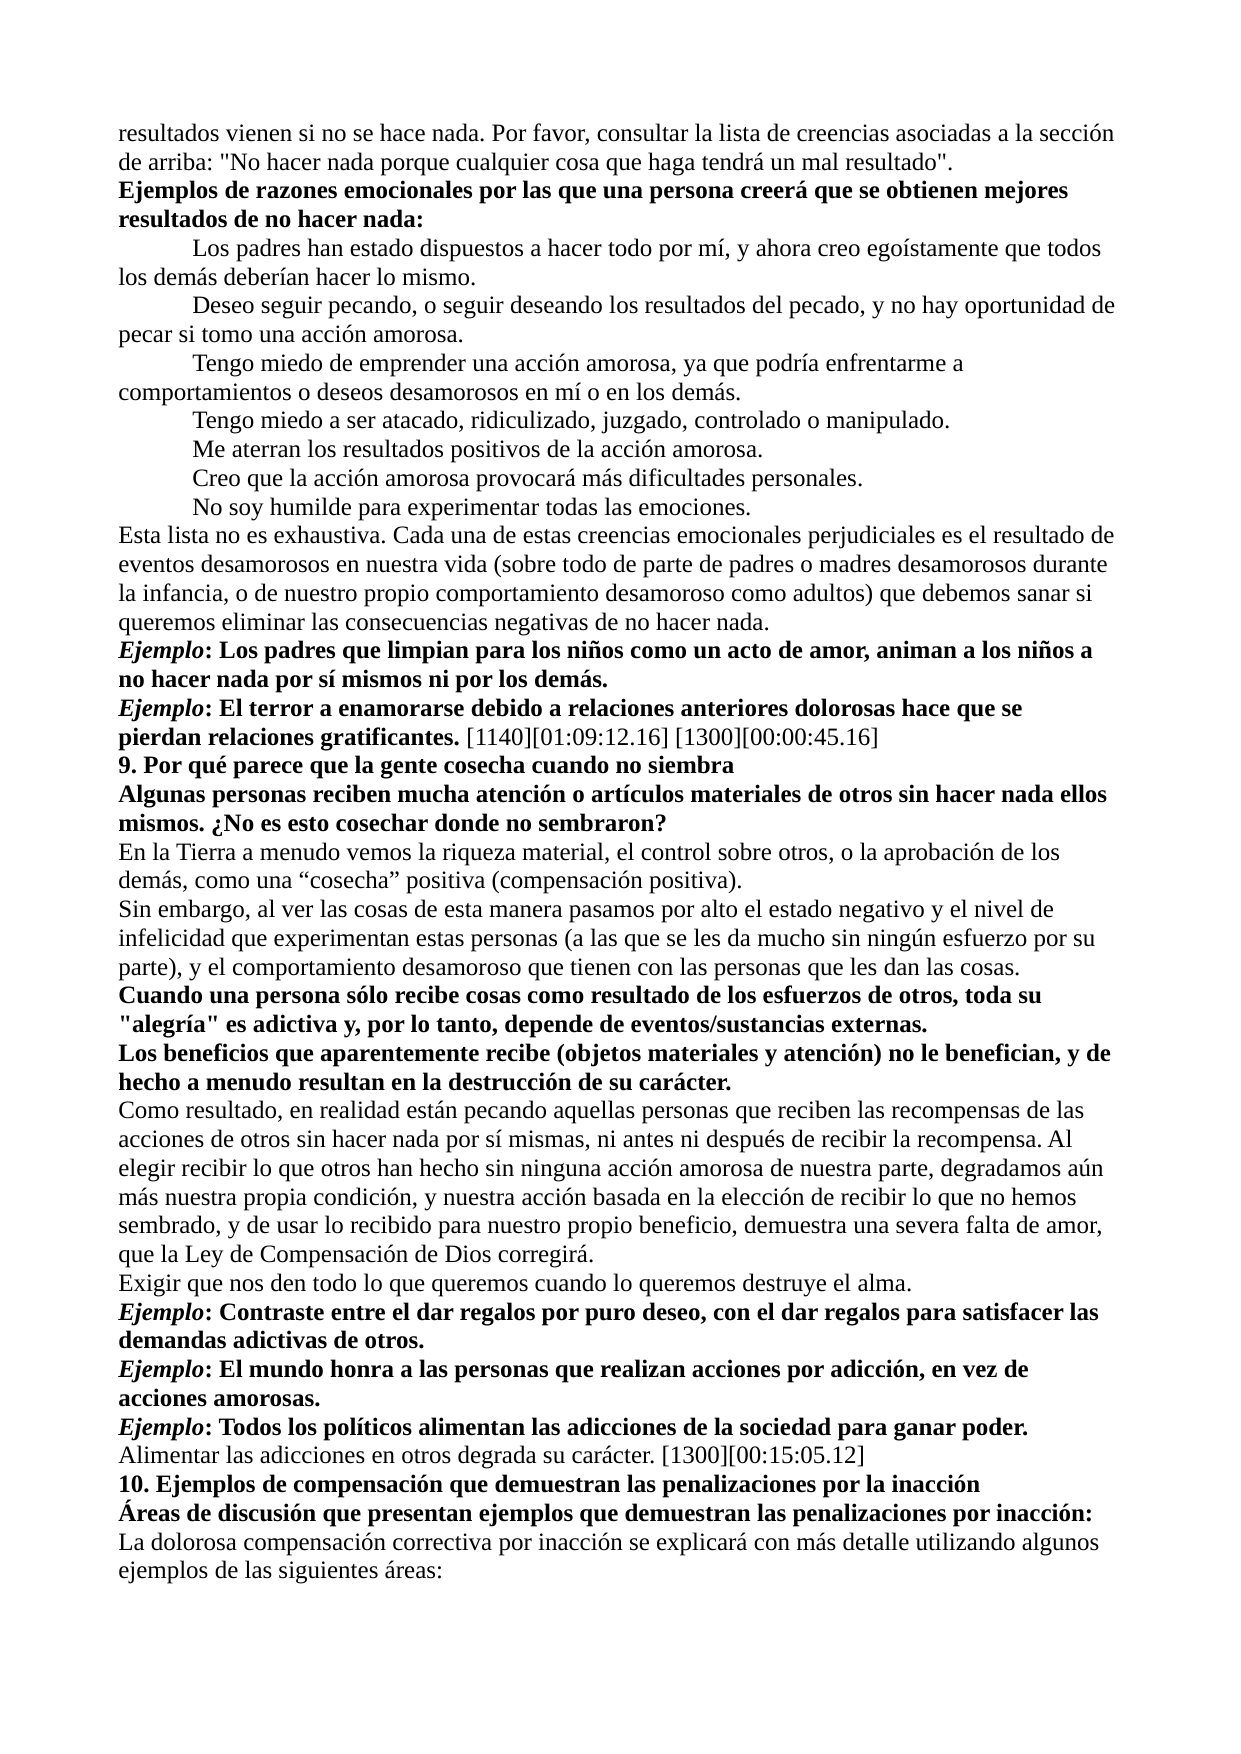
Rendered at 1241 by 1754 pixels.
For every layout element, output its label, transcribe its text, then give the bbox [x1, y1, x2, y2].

text Deseo seguir pecando, o seguir deseando los resultados del pecado, y no hay oportunidad de pecar si tomo una acción amorosa. [118, 291, 1122, 348]
text Esta lista no es exhaustiva. Cada una de estas creencias emocionales perjudiciales es el resultado de eventos desamorosos en nuestra vida (sobre todo de parte de padres o madres desamorosos durante la infancia, o de nuestro propio comportamiento desamoroso como adultos) que debemos sanar si queremos eliminar las consecuencias negativas de no hacer nada. [118, 521, 1122, 636]
text 9. Por qué parece que la gente cosecha cuando no siembra [118, 751, 1122, 779]
text La dolorosa compensación correctiva por inacción se explicará con más detalle utilizando algunos [118, 1527, 1122, 1556]
text Como resultado, en realidad están pecando aquellas personas que reciben las recompensas de las acciones de otros sin hacer nada por sí mismas, ni antes ni después de recibir la recompensa. Al elegir recibir lo que otros han hecho sin ninguna acción amorosa de nuestra parte, degradamos aún más nuestra propia condición, y nuestra acción basada en la elección de recibir lo que no hemos sembrado, y de usar lo recibido para nuestro propio beneficio, demuestra una severa falta de amor, que la Ley de Compensación de Dios corregirá. [118, 1096, 1122, 1268]
text Ejemplo: El mundo honra a las personas que realizan acciones por adicción, en vez de acciones amorosas. [118, 1354, 1122, 1412]
text Sin embargo, al ver las cosas de esta manera pasamos por alto el estado negativo y el nivel de infelicidad que experimentan estas personas (a las que se les da mucho sin ningún esfuerzo por su parte), y el comportamiento desamoroso que tienen con las personas que les dan las cosas. [118, 894, 1122, 981]
text pierdan relaciones gratificantes. [1140][01:09:12.16] [1300][00:00:45.16] [118, 722, 1122, 751]
text demandas adictivas de otros. [118, 1326, 1122, 1354]
text Ejemplo: Todos los políticos alimentan las adicciones de la sociedad para ganar poder. [118, 1412, 1122, 1441]
text Ejemplo: Los padres que limpian para los niños como un acto de amor, animan a los niños a no hacer nada por sí mismos ni por los demás. [118, 636, 1122, 693]
text Tengo miedo de emprender una acción amorosa, ya que podría enfrentarme a comportamientos o deseos desamorosos en mí o en los demás. [118, 348, 1122, 406]
text No soy humilde para experimentar todas las emociones. [118, 492, 1122, 521]
text Cuando una persona sólo recibe cosas como resultado de los esfuerzos de otros, toda su "alegría" es adictiva y, por lo tanto, depende de eventos/sustancias externas. [118, 981, 1122, 1038]
text resultados vienen si no se hace nada. Por favor, consultar la lista de creencias asociadas a la sección de arriba: "No hacer nada porque cualquier cosa que haga tendrá un mal resultado". [118, 118, 1122, 176]
text Creo que la acción amorosa provocará más dificultades personales. [118, 463, 1122, 492]
text Ejemplo: El terror a enamorarse debido a relaciones anteriores dolorosas hace que se [118, 693, 1122, 722]
text ejemplos de las siguientes áreas: [118, 1556, 1122, 1584]
text Ejemplos de razones emocionales por las que una persona creerá que se obtienen mejores resultados de no hacer nada: [118, 176, 1122, 233]
text Áreas de discusión que presentan ejemplos que demuestran las penalizaciones por inacción: [118, 1498, 1122, 1527]
text Los beneficios que aparentemente recibe (objetos materiales y atención) no le benefician, y de hecho a menudo resultan en la destrucción de su carácter. [118, 1038, 1122, 1096]
text Algunas personas reciben mucha atención o artículos materiales de otros sin hacer nada ellos mismos. ¿No es esto cosechar donde no sembraron? [118, 779, 1122, 837]
text 10. Ejemplos de compensación que demuestran las penalizaciones por la inacción [118, 1469, 1122, 1498]
text Los padres han estado dispuestos a hacer todo por mí, y ahora creo egoístamente que todos los demás deberían hacer lo mismo. [118, 233, 1122, 291]
text En la Tierra a menudo vemos la riqueza material, el control sobre otros, o la aprobación de los demás, como una “cosecha” positiva (compensación positiva). [118, 837, 1122, 894]
text Ejemplo: Contraste entre el dar regalos por puro deseo, con el dar regalos para satisfacer las [118, 1297, 1122, 1326]
text Exigir que nos den todo lo que queremos cuando lo queremos destruye el alma. [118, 1268, 1122, 1297]
text Alimentar las adicciones en otros degrada su carácter. [1300][00:15:05.12] [118, 1441, 1122, 1469]
text Tengo miedo a ser atacado, ridiculizado, juzgado, controlado o manipulado. [118, 406, 1122, 434]
text Me aterran los resultados positivos de la acción amorosa. [118, 434, 1122, 463]
